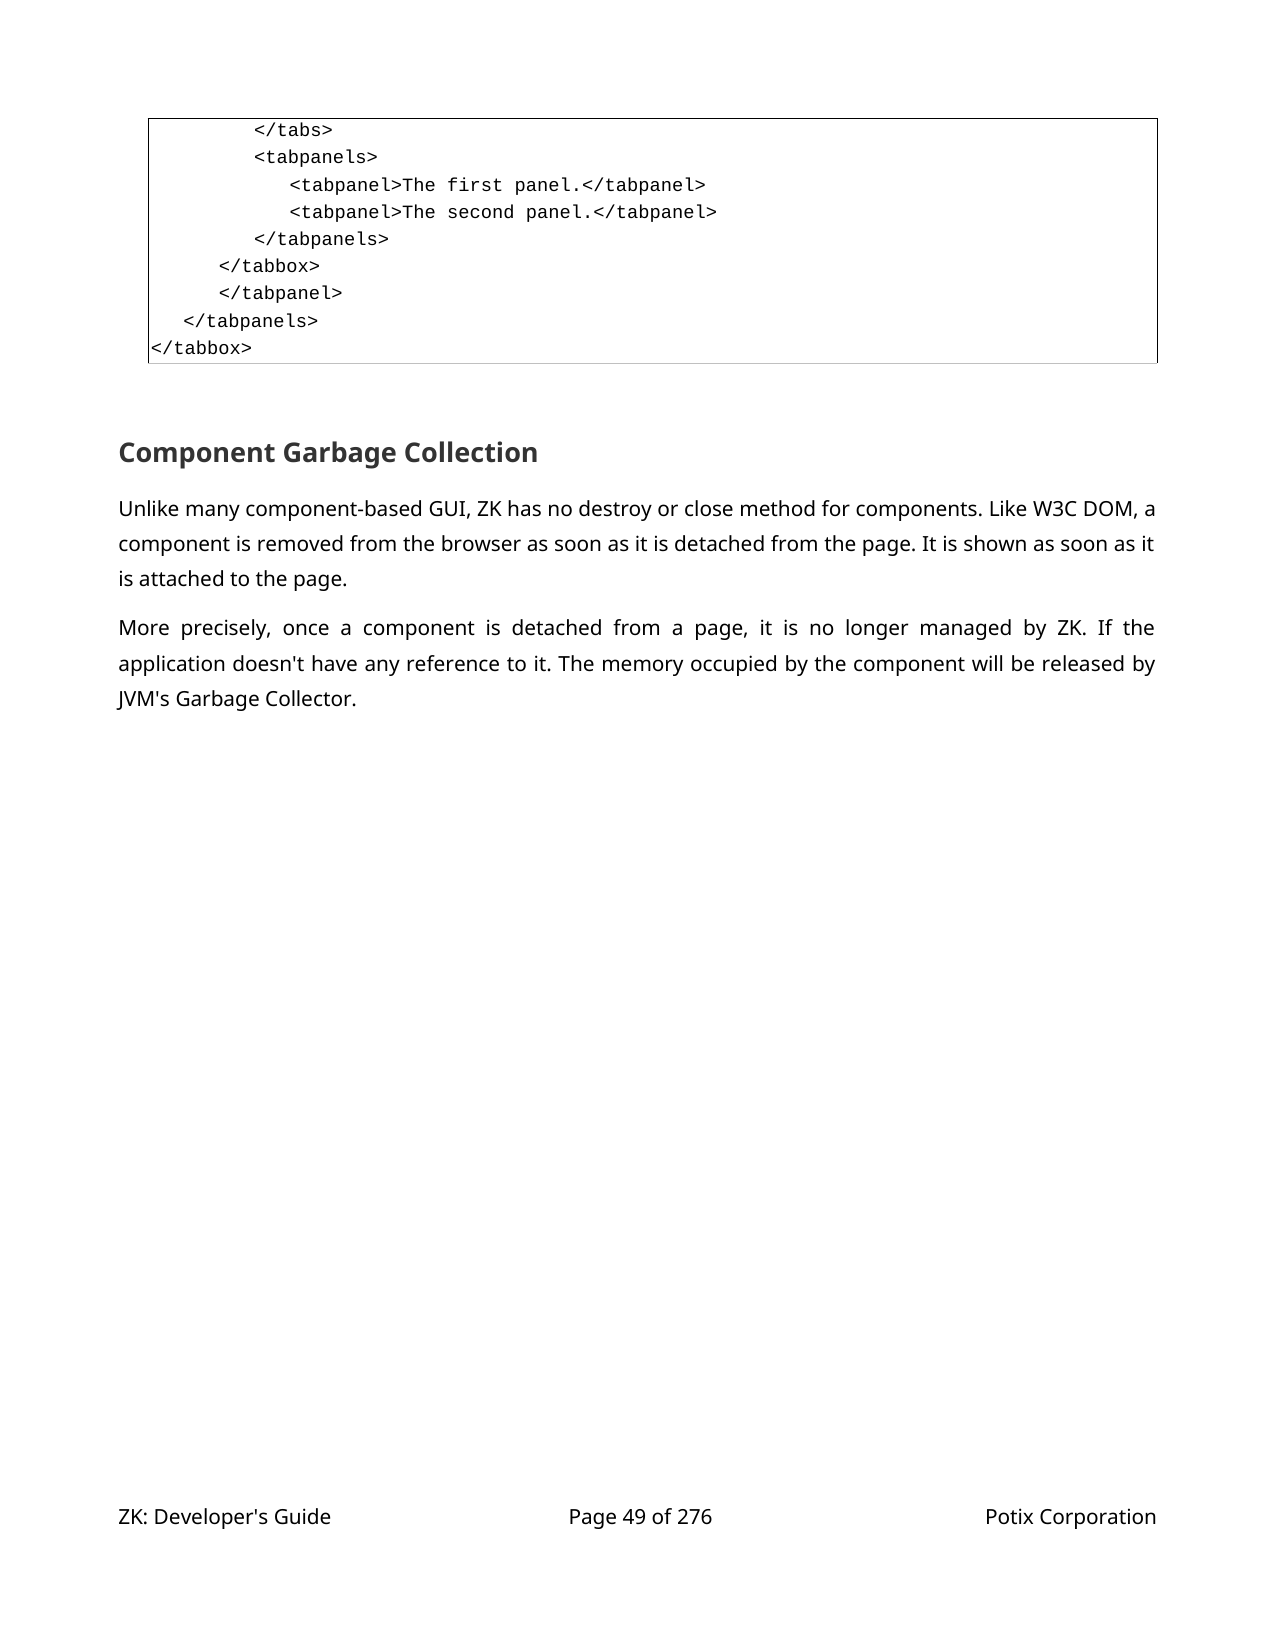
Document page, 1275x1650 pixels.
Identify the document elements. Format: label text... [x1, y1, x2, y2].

text Unlike many component-based GUI, ZK has no destroy or close method for components. Like W3C DOM, a component is removed from the browser as soon as it is detached from the page. It is shown as soon as it is attached to the page. [118, 494, 1157, 593]
text More precisely, once a component is detached from a page, it is no longer managed by ZK. If the application doesn't have any reference to it. The memory occupied by the component will be released by JVM's Garbage Collector. [118, 613, 1157, 712]
text </tabpanels> [149, 308, 1157, 333]
text </tabpanels> [149, 227, 1157, 251]
text </tabs> [149, 119, 1157, 142]
text <tabpanels> [149, 145, 1157, 169]
text <tabpanel>The first panel.</tabpanel> [149, 172, 1157, 197]
text </tabbox> [149, 254, 1157, 278]
subtitle Component Garbage Collection [118, 434, 1157, 471]
text <tabpanel>The second panel.</tabpanel> [149, 200, 1157, 224]
text </tabbox> [149, 336, 1157, 363]
text </tabpanel> [149, 281, 1157, 306]
